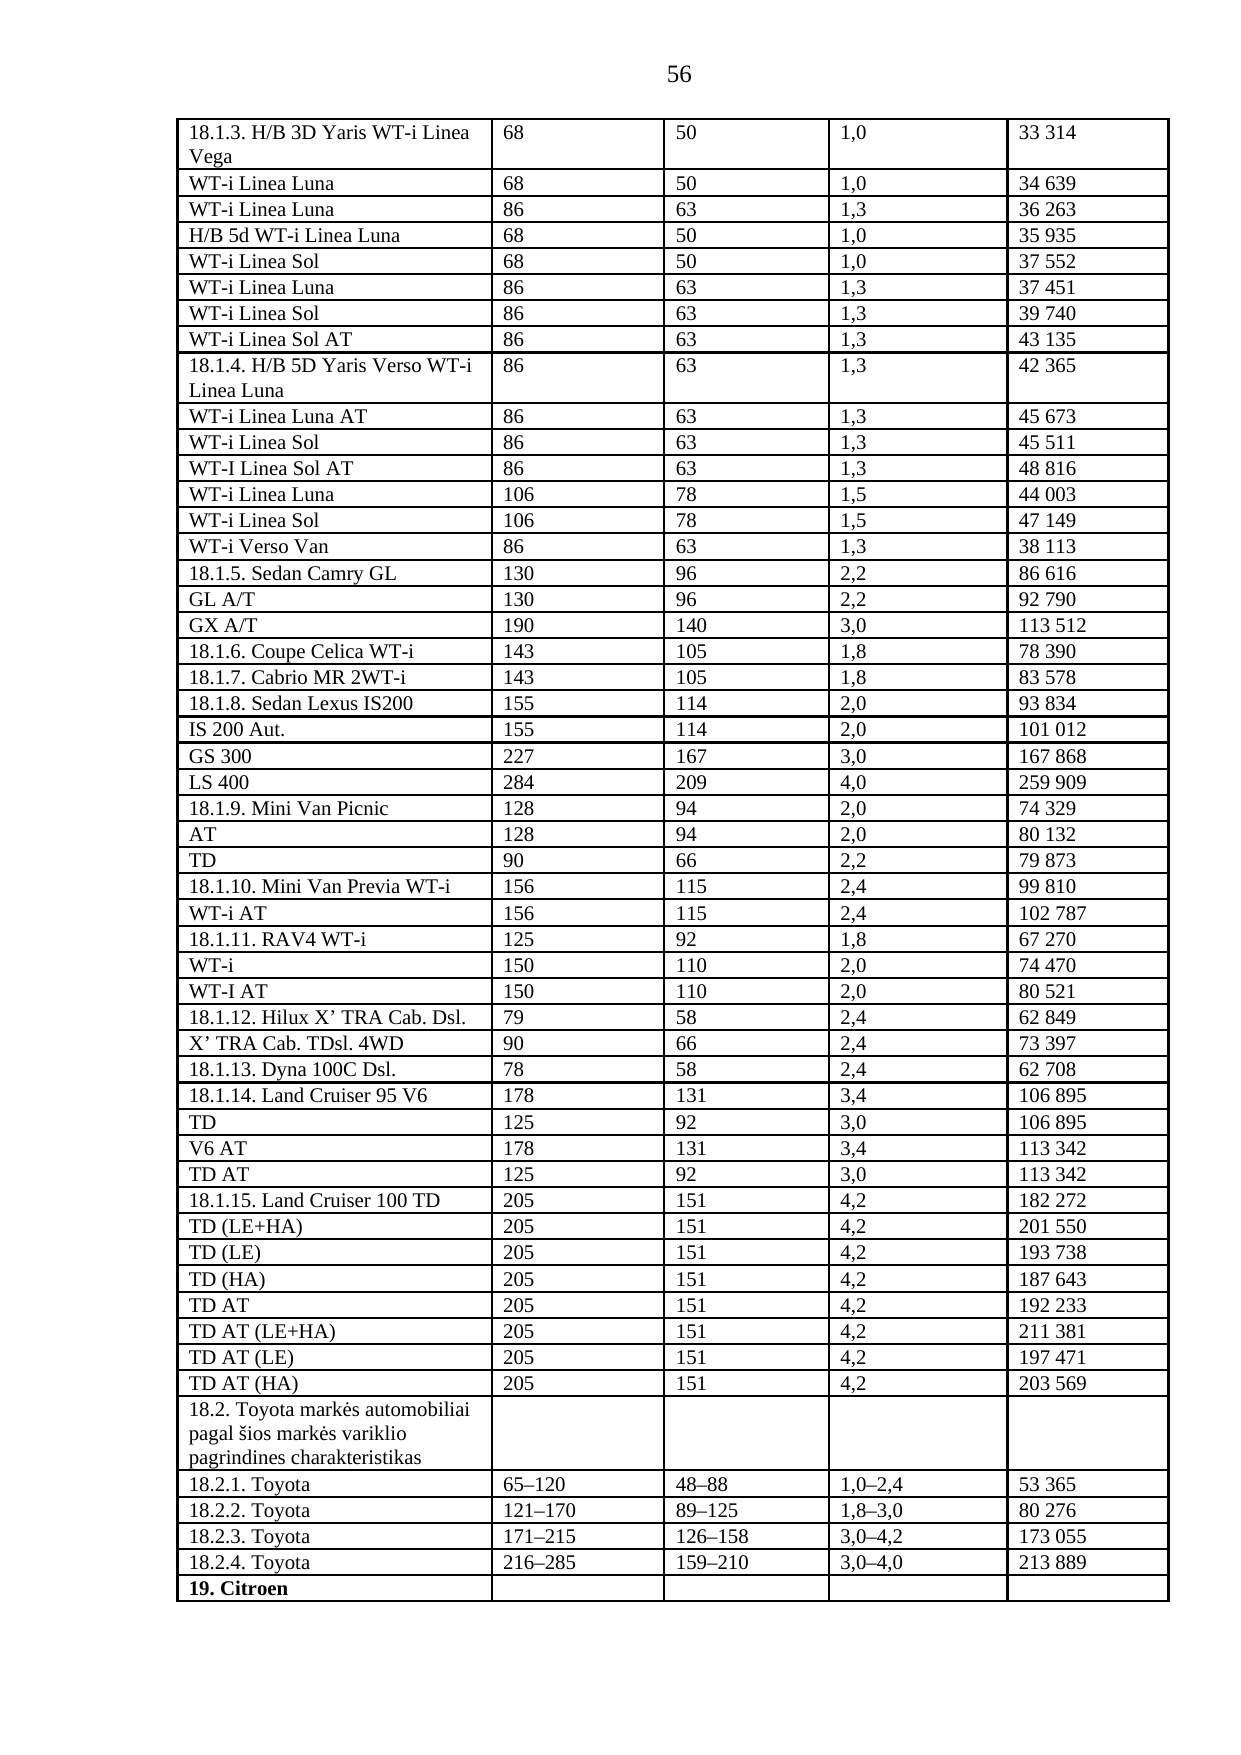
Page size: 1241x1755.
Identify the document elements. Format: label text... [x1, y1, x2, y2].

table_cell TD [179, 1110, 491, 1134]
table_cell 205 [493, 1188, 663, 1212]
table_cell 125 [493, 1110, 663, 1134]
table_cell 68 [493, 223, 663, 247]
table_cell 3,0 [830, 1162, 1006, 1186]
table_cell WT-i Linea Sol [179, 508, 491, 532]
table_cell 151 [665, 1371, 828, 1395]
table_cell 151 [665, 1214, 828, 1238]
table_cell 1,5 [830, 508, 1006, 532]
table_cell 58 [665, 1057, 828, 1081]
table_cell 89–125 [665, 1498, 828, 1522]
table_cell 18.1.13. Dyna 100C Dsl. [179, 1057, 491, 1081]
table_cell 126–158 [665, 1524, 828, 1548]
table_cell 209 [665, 770, 828, 794]
table_cell 86 [493, 301, 663, 325]
table_cell 115 [665, 900, 828, 924]
table_cell [1009, 1397, 1167, 1469]
table_cell 33 314 [1009, 120, 1167, 168]
table_cell 86 [493, 327, 663, 351]
table_cell 94 [665, 796, 828, 820]
table_cell 182 272 [1009, 1188, 1167, 1212]
table_cell 62 708 [1009, 1057, 1167, 1081]
table_cell 18.1.6. Coupe Celica WT-i [179, 639, 491, 663]
table_cell 156 [493, 874, 663, 898]
table_cell 197 471 [1009, 1345, 1167, 1369]
table_cell 151 [665, 1188, 828, 1212]
table_cell 4,2 [830, 1240, 1006, 1264]
table_cell 151 [665, 1293, 828, 1317]
table_cell 68 [493, 120, 663, 168]
table_cell 1,3 [830, 275, 1006, 299]
table_cell 102 787 [1009, 900, 1167, 924]
table_cell WT-i [179, 953, 491, 977]
table_cell AT [179, 822, 491, 846]
table_cell 151 [665, 1266, 828, 1291]
table_cell TD [179, 848, 491, 872]
table_cell 110 [665, 953, 828, 977]
table_cell 4,2 [830, 1345, 1006, 1369]
table_cell 1,0 [830, 223, 1006, 247]
table_cell 128 [493, 796, 663, 820]
table_cell 34 639 [1009, 170, 1167, 194]
table_cell [493, 1397, 663, 1469]
table_cell WT-i Linea Sol [179, 301, 491, 325]
table_cell TD AT (HA) [179, 1371, 491, 1395]
table_cell 3,0 [830, 744, 1006, 768]
table_cell 114 [665, 691, 828, 715]
table_cell 53 365 [1009, 1471, 1167, 1496]
table_cell 18.1.14. Land Cruiser 95 V6 [179, 1084, 491, 1107]
table_cell 3,0 [830, 613, 1006, 637]
table_cell 155 [493, 691, 663, 715]
table_cell 167 868 [1009, 744, 1167, 768]
table_cell IS 200 Aut. [179, 718, 491, 741]
table_cell 4,0 [830, 770, 1006, 794]
table_cell 1,3 [830, 197, 1006, 221]
table_cell 18.1.11. RAV4 WT-i [179, 927, 491, 951]
table_cell 3,0–4,2 [830, 1524, 1006, 1548]
table_cell 3,0 [830, 1110, 1006, 1134]
table_cell 63 [665, 456, 828, 480]
table_cell 39 740 [1009, 301, 1167, 325]
table_cell 63 [665, 430, 828, 454]
table_cell 1,3 [830, 327, 1006, 351]
table_cell 18.1.7. Cabrio MR 2WT-i [179, 665, 491, 689]
table_cell WT-i Linea Sol [179, 430, 491, 454]
table_cell TD AT [179, 1293, 491, 1317]
table_cell 18.2. Toyota markės automobiliai pagal šios markės variklio pagrindines charakteristikas [179, 1397, 491, 1469]
table_cell 178 [493, 1084, 663, 1107]
table_cell 3,4 [830, 1084, 1006, 1107]
table_cell 4,2 [830, 1293, 1006, 1317]
table_cell 68 [493, 170, 663, 194]
table_cell 143 [493, 639, 663, 663]
table_cell 1,3 [830, 534, 1006, 558]
table_cell 2,0 [830, 718, 1006, 741]
table_cell 65–120 [493, 1471, 663, 1496]
table_cell 205 [493, 1266, 663, 1291]
table_cell 66 [665, 1031, 828, 1055]
table_cell 113 342 [1009, 1162, 1167, 1186]
table_cell 151 [665, 1345, 828, 1369]
table_cell 93 834 [1009, 691, 1167, 715]
table_cell 1,3 [830, 404, 1006, 428]
table_cell WT-i Linea Luna [179, 197, 491, 221]
table_cell 48 816 [1009, 456, 1167, 480]
table_cell 18.2.2. Toyota [179, 1498, 491, 1522]
table_cell 35 935 [1009, 223, 1167, 247]
table_cell 4,2 [830, 1319, 1006, 1343]
table_cell WT-i Linea Luna AT [179, 404, 491, 428]
table_cell 18.1.8. Sedan Lexus IS200 [179, 691, 491, 715]
table_cell WT-i Linea Sol AT [179, 327, 491, 351]
table_cell 96 [665, 587, 828, 611]
table_cell 37 451 [1009, 275, 1167, 299]
table_cell 63 [665, 404, 828, 428]
table_cell 1,8 [830, 665, 1006, 689]
table_cell WT-i Linea Luna [179, 482, 491, 506]
table_cell 19. Citroen [179, 1576, 491, 1600]
table_cell 114 [665, 718, 828, 741]
table_cell 167 [665, 744, 828, 768]
table_cell 121–170 [493, 1498, 663, 1522]
table_cell 66 [665, 848, 828, 872]
table_cell 159–210 [665, 1550, 828, 1574]
table_cell 62 849 [1009, 1005, 1167, 1029]
table_cell 128 [493, 822, 663, 846]
table_cell 205 [493, 1214, 663, 1238]
table_cell 130 [493, 561, 663, 584]
table_cell 94 [665, 822, 828, 846]
table_cell 4,2 [830, 1188, 1006, 1212]
table_cell 86 616 [1009, 561, 1167, 584]
table_cell 48–88 [665, 1471, 828, 1496]
table_cell 80 276 [1009, 1498, 1167, 1522]
table_cell 125 [493, 1162, 663, 1186]
table_cell 92 [665, 927, 828, 951]
table_cell [1009, 1576, 1167, 1600]
table_cell TD AT (LE) [179, 1345, 491, 1369]
table_cell 18.1.12. Hilux X’ TRA Cab. Dsl. [179, 1005, 491, 1029]
table_cell 205 [493, 1293, 663, 1317]
table_cell TD (HA) [179, 1266, 491, 1291]
table_cell H/B 5d WT-i Linea Luna [179, 223, 491, 247]
table_cell [830, 1576, 1006, 1600]
table_cell GS 300 [179, 744, 491, 768]
table_cell 74 470 [1009, 953, 1167, 977]
table_cell 2,0 [830, 796, 1006, 820]
table_cell 178 [493, 1136, 663, 1160]
table_cell [830, 1397, 1006, 1469]
table_cell 2,0 [830, 691, 1006, 715]
table_cell 106 895 [1009, 1110, 1167, 1134]
table_cell 96 [665, 561, 828, 584]
table_cell 131 [665, 1136, 828, 1160]
table_cell 1,3 [830, 301, 1006, 325]
table_cell GX A/T [179, 613, 491, 637]
table_cell 63 [665, 354, 828, 402]
table_cell 106 [493, 482, 663, 506]
table_cell 143 [493, 665, 663, 689]
table_cell 50 [665, 120, 828, 168]
table_cell 113 512 [1009, 613, 1167, 637]
table_cell 151 [665, 1240, 828, 1264]
table_cell 1,0 [830, 120, 1006, 168]
table_cell 101 012 [1009, 718, 1167, 741]
table_cell 1,0 [830, 249, 1006, 273]
table_cell 18.2.1. Toyota [179, 1471, 491, 1496]
table_cell 92 [665, 1110, 828, 1134]
table_cell WT-I AT [179, 979, 491, 1003]
table_cell 205 [493, 1319, 663, 1343]
table_cell 1,3 [830, 354, 1006, 402]
table_cell 216–285 [493, 1550, 663, 1574]
table_cell 50 [665, 223, 828, 247]
table_cell 187 643 [1009, 1266, 1167, 1291]
table_cell 90 [493, 1031, 663, 1055]
table_cell 58 [665, 1005, 828, 1029]
table_cell 4,2 [830, 1371, 1006, 1395]
table_cell 150 [493, 979, 663, 1003]
table_cell 63 [665, 197, 828, 221]
table_cell 18.2.4. Toyota [179, 1550, 491, 1574]
table_cell 190 [493, 613, 663, 637]
table_cell 38 113 [1009, 534, 1167, 558]
table_cell WT-i AT [179, 900, 491, 924]
table_cell 86 [493, 354, 663, 402]
table_cell TD AT (LE+HA) [179, 1319, 491, 1343]
table_cell 2,4 [830, 900, 1006, 924]
table_cell 42 365 [1009, 354, 1167, 402]
table_cell 83 578 [1009, 665, 1167, 689]
table_cell TD (LE+HA) [179, 1214, 491, 1238]
table_cell 2,0 [830, 822, 1006, 846]
table_cell 155 [493, 718, 663, 741]
table_cell 18.1.10. Mini Van Previa WT-i [179, 874, 491, 898]
table_cell 63 [665, 534, 828, 558]
table_cell 45 511 [1009, 430, 1167, 454]
table_cell 79 873 [1009, 848, 1167, 872]
table_cell 37 552 [1009, 249, 1167, 273]
table_cell 125 [493, 927, 663, 951]
table_cell 92 [665, 1162, 828, 1186]
table_cell 78 390 [1009, 639, 1167, 663]
table_cell 205 [493, 1371, 663, 1395]
table_cell 63 [665, 301, 828, 325]
table_cell 131 [665, 1084, 828, 1107]
table_cell WT-i Linea Luna [179, 275, 491, 299]
table_cell WT-I Linea Sol AT [179, 456, 491, 480]
table_cell 78 [493, 1057, 663, 1081]
table_cell 79 [493, 1005, 663, 1029]
table_cell [665, 1397, 828, 1469]
table_cell 2,2 [830, 561, 1006, 584]
table_cell 43 135 [1009, 327, 1167, 351]
table_cell 86 [493, 275, 663, 299]
table_cell 203 569 [1009, 1371, 1167, 1395]
table_cell 90 [493, 848, 663, 872]
table_cell 4,2 [830, 1214, 1006, 1238]
table_cell 1,0 [830, 170, 1006, 194]
table_cell 171–215 [493, 1524, 663, 1548]
table_cell 67 270 [1009, 927, 1167, 951]
table_cell 1,3 [830, 430, 1006, 454]
table_cell 115 [665, 874, 828, 898]
table_cell 86 [493, 197, 663, 221]
table_cell 3,4 [830, 1136, 1006, 1160]
table_cell 130 [493, 587, 663, 611]
table_cell 284 [493, 770, 663, 794]
table_cell 205 [493, 1240, 663, 1264]
table_cell 1,8 [830, 927, 1006, 951]
table_cell 63 [665, 327, 828, 351]
table_cell 213 889 [1009, 1550, 1167, 1574]
table_cell 78 [665, 508, 828, 532]
table_cell 4,2 [830, 1266, 1006, 1291]
table_cell [665, 1576, 828, 1600]
table_cell 105 [665, 639, 828, 663]
table_cell X’ TRA Cab. TDsl. 4WD [179, 1031, 491, 1055]
table_cell 86 [493, 404, 663, 428]
table_cell V6 AT [179, 1136, 491, 1160]
table_cell 259 909 [1009, 770, 1167, 794]
table_cell WT-i Verso Van [179, 534, 491, 558]
table_cell 193 738 [1009, 1240, 1167, 1264]
table_cell 201 550 [1009, 1214, 1167, 1238]
table_cell 68 [493, 249, 663, 273]
table_cell 80 521 [1009, 979, 1167, 1003]
table_cell 150 [493, 953, 663, 977]
table_cell 173 055 [1009, 1524, 1167, 1548]
table_cell 192 233 [1009, 1293, 1167, 1317]
table_cell LS 400 [179, 770, 491, 794]
table_cell 74 329 [1009, 796, 1167, 820]
table_cell 78 [665, 482, 828, 506]
table_cell GL A/T [179, 587, 491, 611]
table_cell 36 263 [1009, 197, 1167, 221]
table_cell 45 673 [1009, 404, 1167, 428]
table_cell 110 [665, 979, 828, 1003]
table_cell 1,3 [830, 456, 1006, 480]
table_cell 227 [493, 744, 663, 768]
table_cell 50 [665, 170, 828, 194]
table_cell 18.1.9. Mini Van Picnic [179, 796, 491, 820]
table_cell 2,4 [830, 1057, 1006, 1081]
table_cell 18.1.3. H/B 3D Yaris WT-i Linea Vega [179, 120, 491, 168]
table_cell 106 895 [1009, 1084, 1167, 1107]
table_cell 2,0 [830, 979, 1006, 1003]
table_cell 18.1.15. Land Cruiser 100 TD [179, 1188, 491, 1212]
table_cell 2,2 [830, 587, 1006, 611]
table_cell 2,4 [830, 1031, 1006, 1055]
table_cell 73 397 [1009, 1031, 1167, 1055]
table_cell WT-i Linea Luna [179, 170, 491, 194]
table_cell [493, 1576, 663, 1600]
table_cell 1,8–3,0 [830, 1498, 1006, 1522]
table_cell 211 381 [1009, 1319, 1167, 1343]
table_cell 18.1.4. H/B 5D Yaris Verso WT-i Linea Luna [179, 354, 491, 402]
table_cell 113 342 [1009, 1136, 1167, 1160]
table_cell 18.1.5. Sedan Camry GL [179, 561, 491, 584]
table_cell 2,4 [830, 1005, 1006, 1029]
table_cell 156 [493, 900, 663, 924]
table_cell 86 [493, 430, 663, 454]
table_cell 80 132 [1009, 822, 1167, 846]
table_cell TD (LE) [179, 1240, 491, 1264]
table_cell 205 [493, 1345, 663, 1369]
table_cell 106 [493, 508, 663, 532]
table_cell 151 [665, 1319, 828, 1343]
table_cell 2,2 [830, 848, 1006, 872]
table_cell 44 003 [1009, 482, 1167, 506]
table_cell 99 810 [1009, 874, 1167, 898]
table_cell 105 [665, 665, 828, 689]
table_cell 140 [665, 613, 828, 637]
table_cell 63 [665, 275, 828, 299]
table_cell 1,5 [830, 482, 1006, 506]
table_cell 92 790 [1009, 587, 1167, 611]
table_cell 3,0–4,0 [830, 1550, 1006, 1574]
table_cell 2,4 [830, 874, 1006, 898]
table_cell 50 [665, 249, 828, 273]
table_cell 1,0–2,4 [830, 1471, 1006, 1496]
table_cell 18.2.3. Toyota [179, 1524, 491, 1548]
table_cell 47 149 [1009, 508, 1167, 532]
table_cell 86 [493, 456, 663, 480]
table_cell 2,0 [830, 953, 1006, 977]
table_cell 86 [493, 534, 663, 558]
table_cell TD AT [179, 1162, 491, 1186]
table_cell WT-i Linea Sol [179, 249, 491, 273]
table_cell 1,8 [830, 639, 1006, 663]
